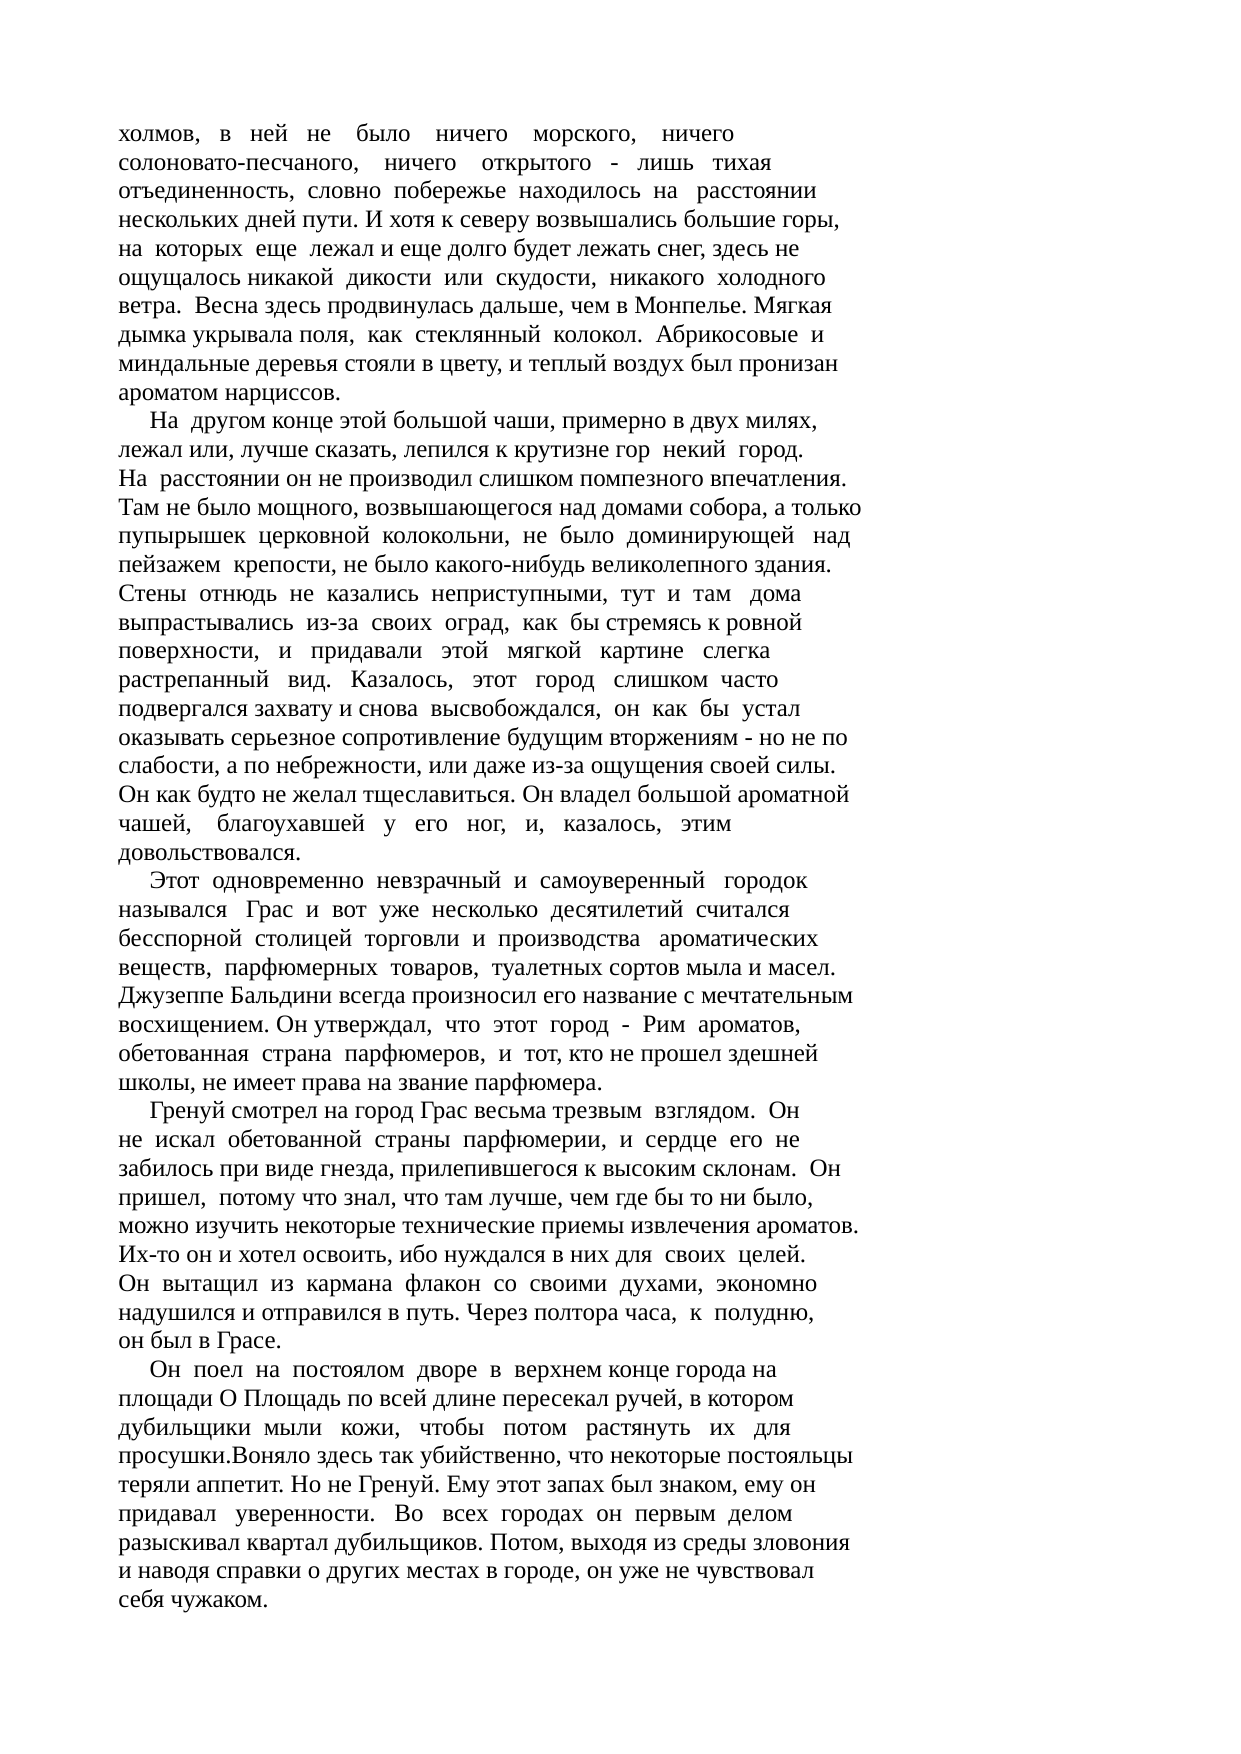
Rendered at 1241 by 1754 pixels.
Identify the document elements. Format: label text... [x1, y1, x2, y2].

text дымка укрывала поля, как стеклянный колокол. Абрикосовые и [118, 319, 1122, 348]
text дубильщики мыли кожи, чтобы потом растянуть их для [118, 1412, 1122, 1441]
text оказывать серьезное сопротивление будущим вторжениям - но не по [118, 722, 1122, 751]
text лежал или, лучше сказать, лепился к крутизне гор некий город. [118, 434, 1122, 463]
text восхищением. Он утверждал, что этот город - Рим ароматов, [118, 1009, 1122, 1038]
text надушился и отправился в путь. Через полтора часа, к полудню, [118, 1297, 1122, 1326]
text просушки.Воняло здесь так убийственно, что некоторые постояльцы [118, 1441, 1122, 1469]
text подвергался захвату и снова высвобождался, он как бы устал [118, 693, 1122, 722]
text Он поел на постоялом дворе в верхнем конце города на [118, 1354, 1122, 1383]
text солоновато-песчаного, ничего открытого - лишь тихая [118, 147, 1122, 176]
text Их-то он и хотел освоить, ибо нуждался в них для своих целей. [118, 1239, 1122, 1268]
text на которых еще лежал и еще долго будет лежать снег, здесь не [118, 233, 1122, 262]
text веществ, парфюмерных товаров, туалетных сортов мыла и масел. [118, 952, 1122, 981]
text забилось при виде гнезда, прилепившегося к высоким склонам. Он [118, 1153, 1122, 1182]
text и наводя справки о других местах в городе, он уже не чувствовал [118, 1556, 1122, 1584]
text выпрастывались из-за своих оград, как бы стремясь к ровной [118, 607, 1122, 636]
text назывался Грас и вот уже несколько десятилетий считался [118, 894, 1122, 923]
text Джузеппе Бальдини всегда произносил его название с мечтательным [118, 981, 1122, 1009]
text чашей, благоухавшей у его ног, и, казалось, этим [118, 808, 1122, 837]
text себя чужаком. [118, 1584, 1122, 1613]
text На другом конце этой большой чаши, примерно в двух милях, [118, 406, 1122, 434]
text разыскивал квартал дубильщиков. Потом, выходя из среды зловония [118, 1527, 1122, 1556]
text теряли аппетит. Но не Гренуй. Ему этот запах был знаком, ему он [118, 1469, 1122, 1498]
text Он вытащил из кармана флакон со своими духами, экономно [118, 1268, 1122, 1297]
text ароматом нарциссов. [118, 377, 1122, 406]
text придавал уверенности. Во всех городах он первым делом [118, 1498, 1122, 1527]
text нескольких дней пути. И хотя к северу возвышались большие горы, [118, 204, 1122, 233]
text Этот одновременно невзрачный и самоуверенный городок [118, 866, 1122, 894]
text Гренуй смотрел на город Грас весьма трезвым взглядом. Он [118, 1096, 1122, 1124]
text миндальные деревья стояли в цвету, и теплый воздух был пронизан [118, 348, 1122, 377]
text На расстоянии он не производил слишком помпезного впечатления. [118, 463, 1122, 492]
text Там не было мощного, возвышающегося над домами собора, а только [118, 492, 1122, 521]
text довольствовался. [118, 837, 1122, 866]
text слабости, а по небрежности, или даже из-за ощущения своей силы. [118, 751, 1122, 779]
text бесспорной столицей торговли и производства ароматических [118, 923, 1122, 952]
text отъединенность, словно побережье находилось на расстоянии [118, 176, 1122, 204]
text ветра. Весна здесь продвинулась дальше, чем в Монпелье. Мягкая [118, 291, 1122, 319]
text не искал обетованной страны парфюмерии, и сердце его не [118, 1124, 1122, 1153]
text пупырышек церковной колокольни, не было доминирующей над [118, 521, 1122, 549]
text Он как будто не желал тщеславиться. Он владел большой ароматной [118, 779, 1122, 808]
text пришел, потому что знал, что там лучше, чем где бы то ни было, [118, 1182, 1122, 1211]
text обетованная страна парфюмеров, и тот, кто не прошел здешней [118, 1038, 1122, 1067]
text пейзажем крепости, не было какого-нибудь великолепного здания. [118, 549, 1122, 578]
text он был в Грасе. [118, 1326, 1122, 1354]
text холмов, в ней не было ничего морского, ничего [118, 118, 1122, 147]
text Стены отнюдь не казались неприступными, тут и там дома [118, 578, 1122, 607]
text ощущалось никакой дикости или скудости, никакого холодного [118, 262, 1122, 291]
text школы, не имеет права на звание парфюмера. [118, 1067, 1122, 1096]
text можно изучить некоторые технические приемы извлечения ароматов. [118, 1211, 1122, 1239]
text поверхности, и придавали этой мягкой картине слегка [118, 636, 1122, 664]
text площади О Площадь по всей длине пересекал ручей, в котором [118, 1383, 1122, 1412]
text растрепанный вид. Казалось, этот город слишком часто [118, 664, 1122, 693]
